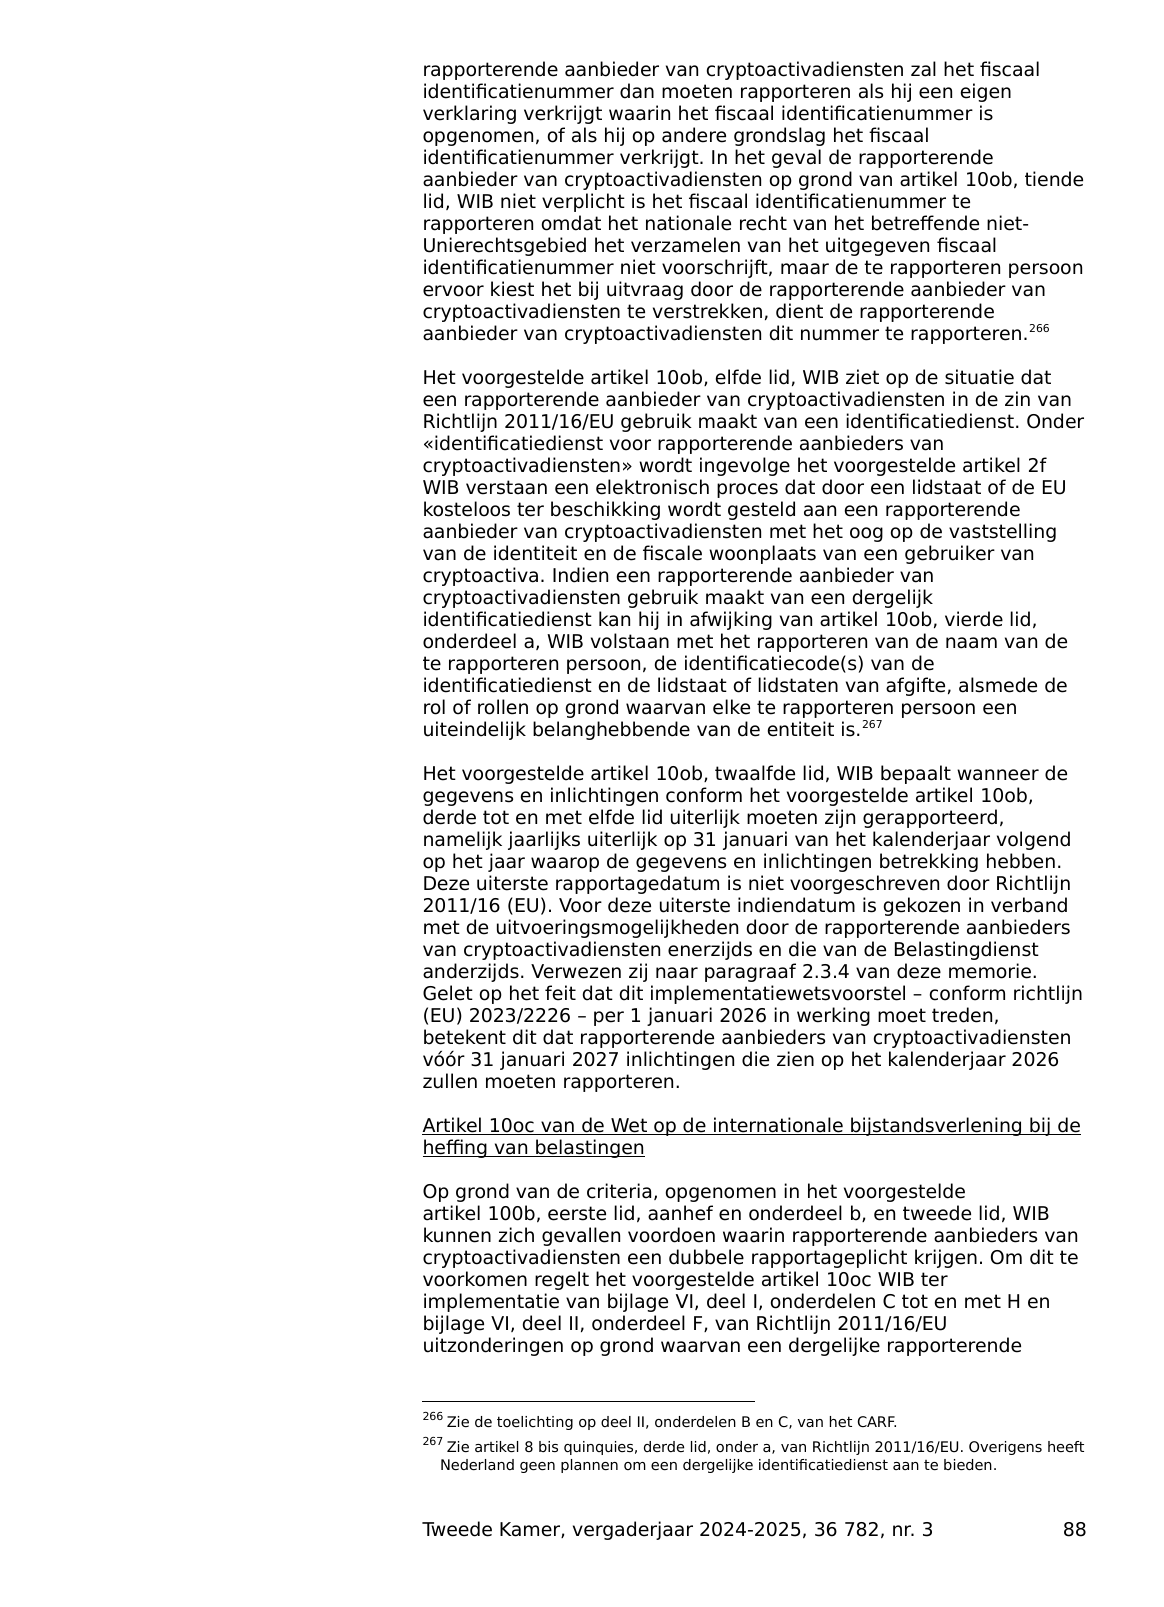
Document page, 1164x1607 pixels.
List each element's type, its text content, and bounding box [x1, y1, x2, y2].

text Zie artikel 8 bis quinquies, derde lid, onder a, van Richtlijn 2011/16/EU. Overigens heeft Nederland geen plannen om een dergelijke identificatiedienst aan te bieden. [422, 1435, 1087, 1474]
text Op grond van de criteria, opgenomen in het voorgestelde artikel 100b, eerste lid, aanhef en onderdeel b, en tweede lid, WIB kunnen zich gevallen voordoen waarin rapporterende aanbieders van cryptoactivadiensten een dubbele rapportageplicht krijgen. Om dit te voorkomen regelt het voorgestelde artikel 10oc WIB ter implementatie van bijlage VI, deel I, onderdelen C tot en met H en bijlage VI, deel II, onderdeel F, van Richtlijn 2011/16/EU uitzonderingen op grond waarvan een dergelijke rapporterende [422, 1181, 1087, 1357]
text Zie de toelichting op deel II, onderdelen B en C, van het CARF. [422, 1410, 1087, 1432]
subtitle Artikel 10oc van de Wet op de internationale bijstandsverlening bij de heffing van belastingen [422, 1115, 1087, 1159]
text Het voorgestelde artikel 10ob, elfde lid, WIB ziet op de situatie dat een rapporterende aanbieder van cryptoactivadiensten in de zin van Richtlijn 2011/16/EU gebruik maakt van een identificatiedienst. Onder «identificatiedienst voor rapporterende aanbieders van cryptoactivadiensten» wordt ingevolge het voorgestelde artikel 2f WIB verstaan een elektronisch proces dat door een lidstaat of de EU kosteloos ter beschikking wordt gesteld aan een rapporterende aanbieder van cryptoactivadiensten met het oog op de vaststelling van de identiteit en de fiscale woonplaats van een gebruiker van cryptoactiva. Indien een rapporterende aanbieder van cryptoactivadiensten gebruik maakt van een dergelijk identificatiedienst kan hij in afwijking van artikel 10ob, vierde lid, onderdeel a, WIB volstaan met het rapporteren van de naam van de te rapporteren persoon, de identificatiecode(s) van de identificatiedienst en de lidstaat of lidstaten van afgifte, alsmede de rol of rollen op grond waarvan elke te rapporteren persoon een uiteindelijk belanghebbende van de entiteit is. [422, 367, 1087, 741]
text rapporterende aanbieder van cryptoactivadiensten zal het fiscaal identificatienummer dan moeten rapporteren als hij een eigen verklaring verkrijgt waarin het fiscaal identificatienummer is opgenomen, of als hij op andere grondslag het fiscaal identificatienummer verkrijgt. In het geval de rapporterende aanbieder van cryptoactivadiensten op grond van artikel 10ob, tiende lid, WIB niet verplicht is het fiscaal identificatienummer te rapporteren omdat het nationale recht van het betreffende niet-Unierechtsgebied het verzamelen van het uitgegeven fiscaal identificatienummer niet voorschrijft, maar de te rapporteren persoon ervoor kiest het bij uitvraag door de rapporterende aanbieder van cryptoactivadiensten te verstrekken, dient de rapporterende aanbieder van cryptoactivadiensten dit nummer te rapporteren. [422, 59, 1087, 345]
text Het voorgestelde artikel 10ob, twaalfde lid, WIB bepaalt wanneer de gegevens en inlichtingen conform het voorgestelde artikel 10ob, derde tot en met elfde lid uiterlijk moeten zijn gerapporteerd, namelijk jaarlijks uiterlijk op 31 januari van het kalenderjaar volgend op het jaar waarop de gegevens en inlichtingen betrekking hebben. Deze uiterste rapportagedatum is niet voorgeschreven door Richtlijn 2011/16 (EU). Voor deze uiterste indiendatum is gekozen in verband met de uitvoeringsmogelijkheden door de rapporterende aanbieders van cryptoactivadiensten enerzijds en die van de Belastingdienst anderzijds. Verwezen zij naar paragraaf 2.3.4 van deze memorie. Gelet op het feit dat dit implementatiewetsvoorstel – conform richtlijn (EU) 2023/2226 – per 1 januari 2026 in werking moet treden, betekent dit dat rapporterende aanbieders van cryptoactivadiensten vóór 31 januari 2027 inlichtingen die zien op het kalenderjaar 2026 zullen moeten rapporteren. [422, 763, 1087, 1092]
